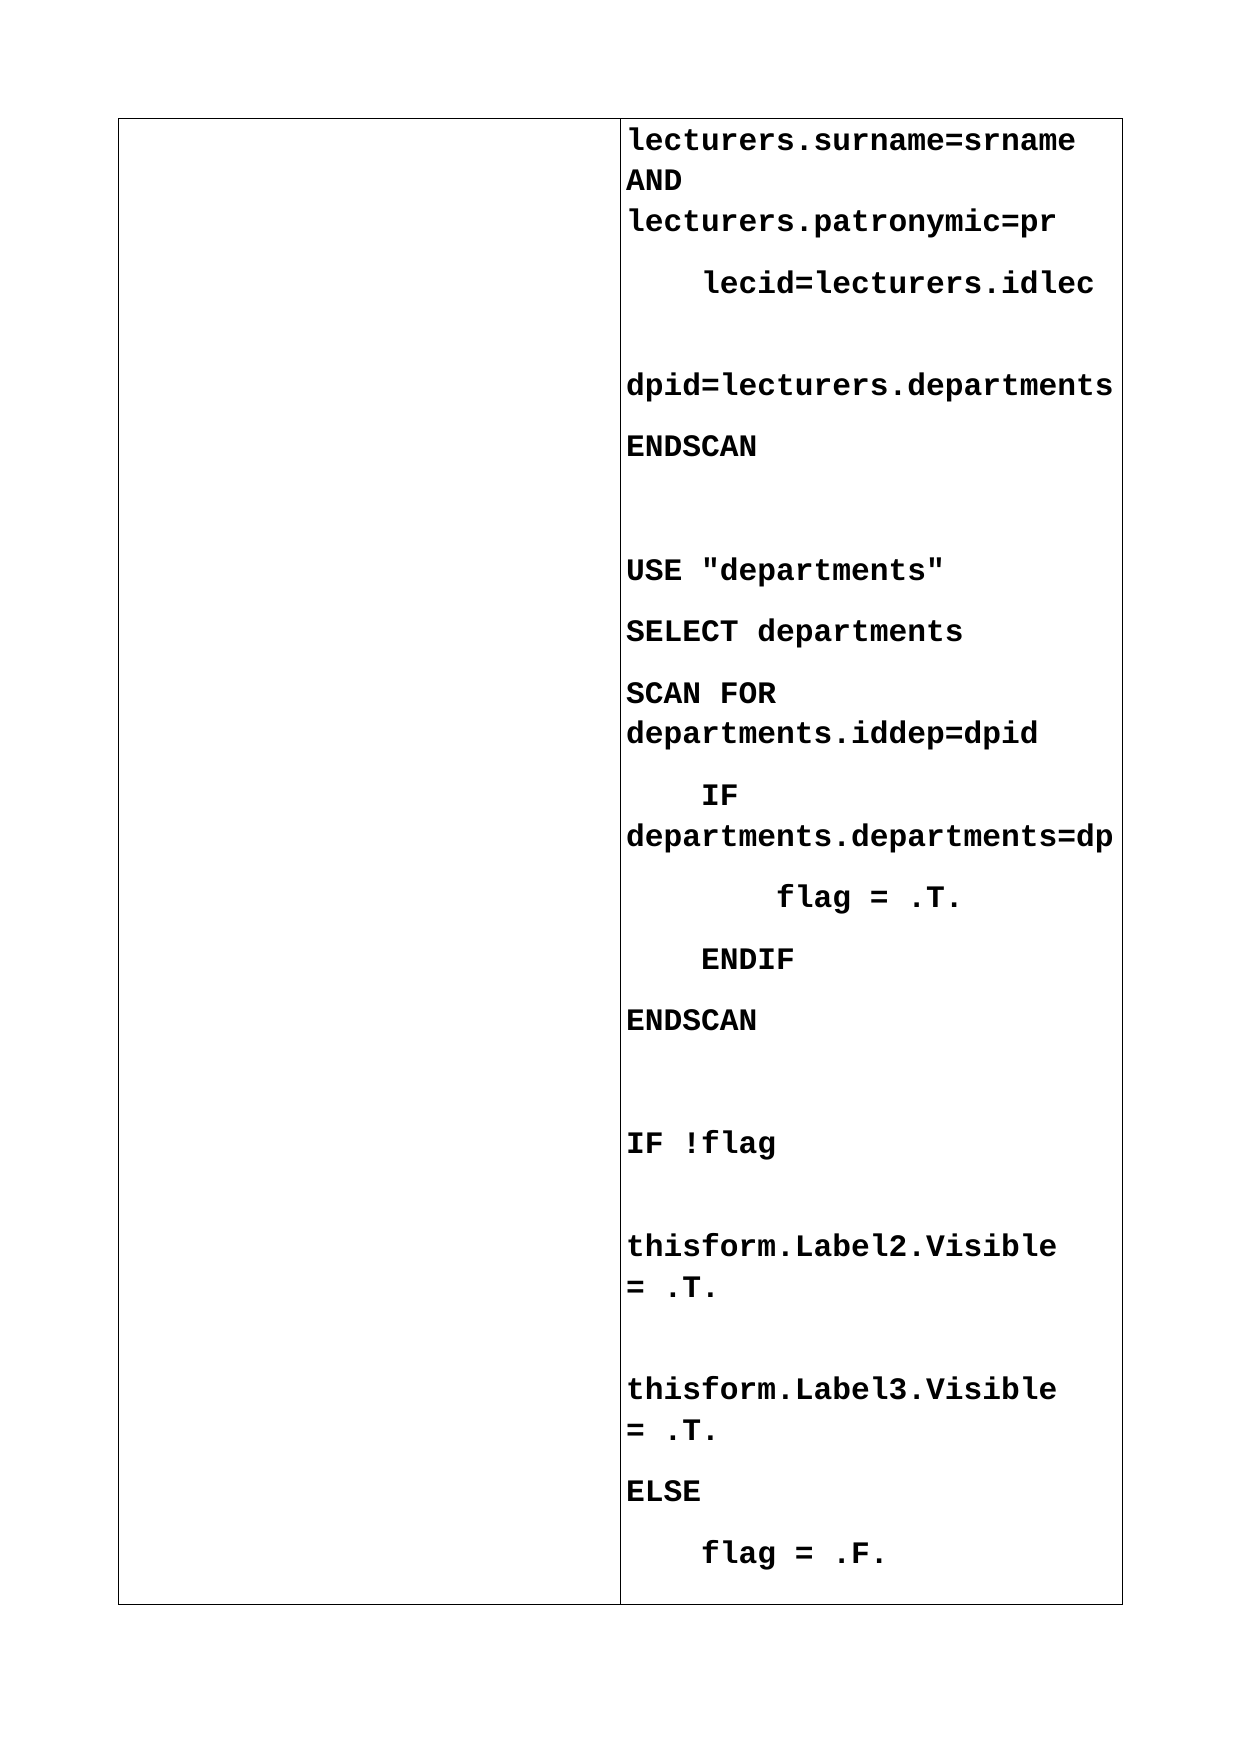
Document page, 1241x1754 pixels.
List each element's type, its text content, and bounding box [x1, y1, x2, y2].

table_cell [119, 119, 620, 1604]
table_cell lecturers.surname=srname AND lecturers.patronymic=pr lecid=lecturers.idlec dpid=lecturers.departments ENDSCAN USE "departments" SELECT departments SCAN FOR departments.iddep=dpid IF departments.departments=dp flag = .T. ENDIF ENDSCAN IF !flag thisform.Label2.Visible = .T. thisform.Label3.Visible = .T. ELSE flag = .F. [621, 119, 1122, 1604]
